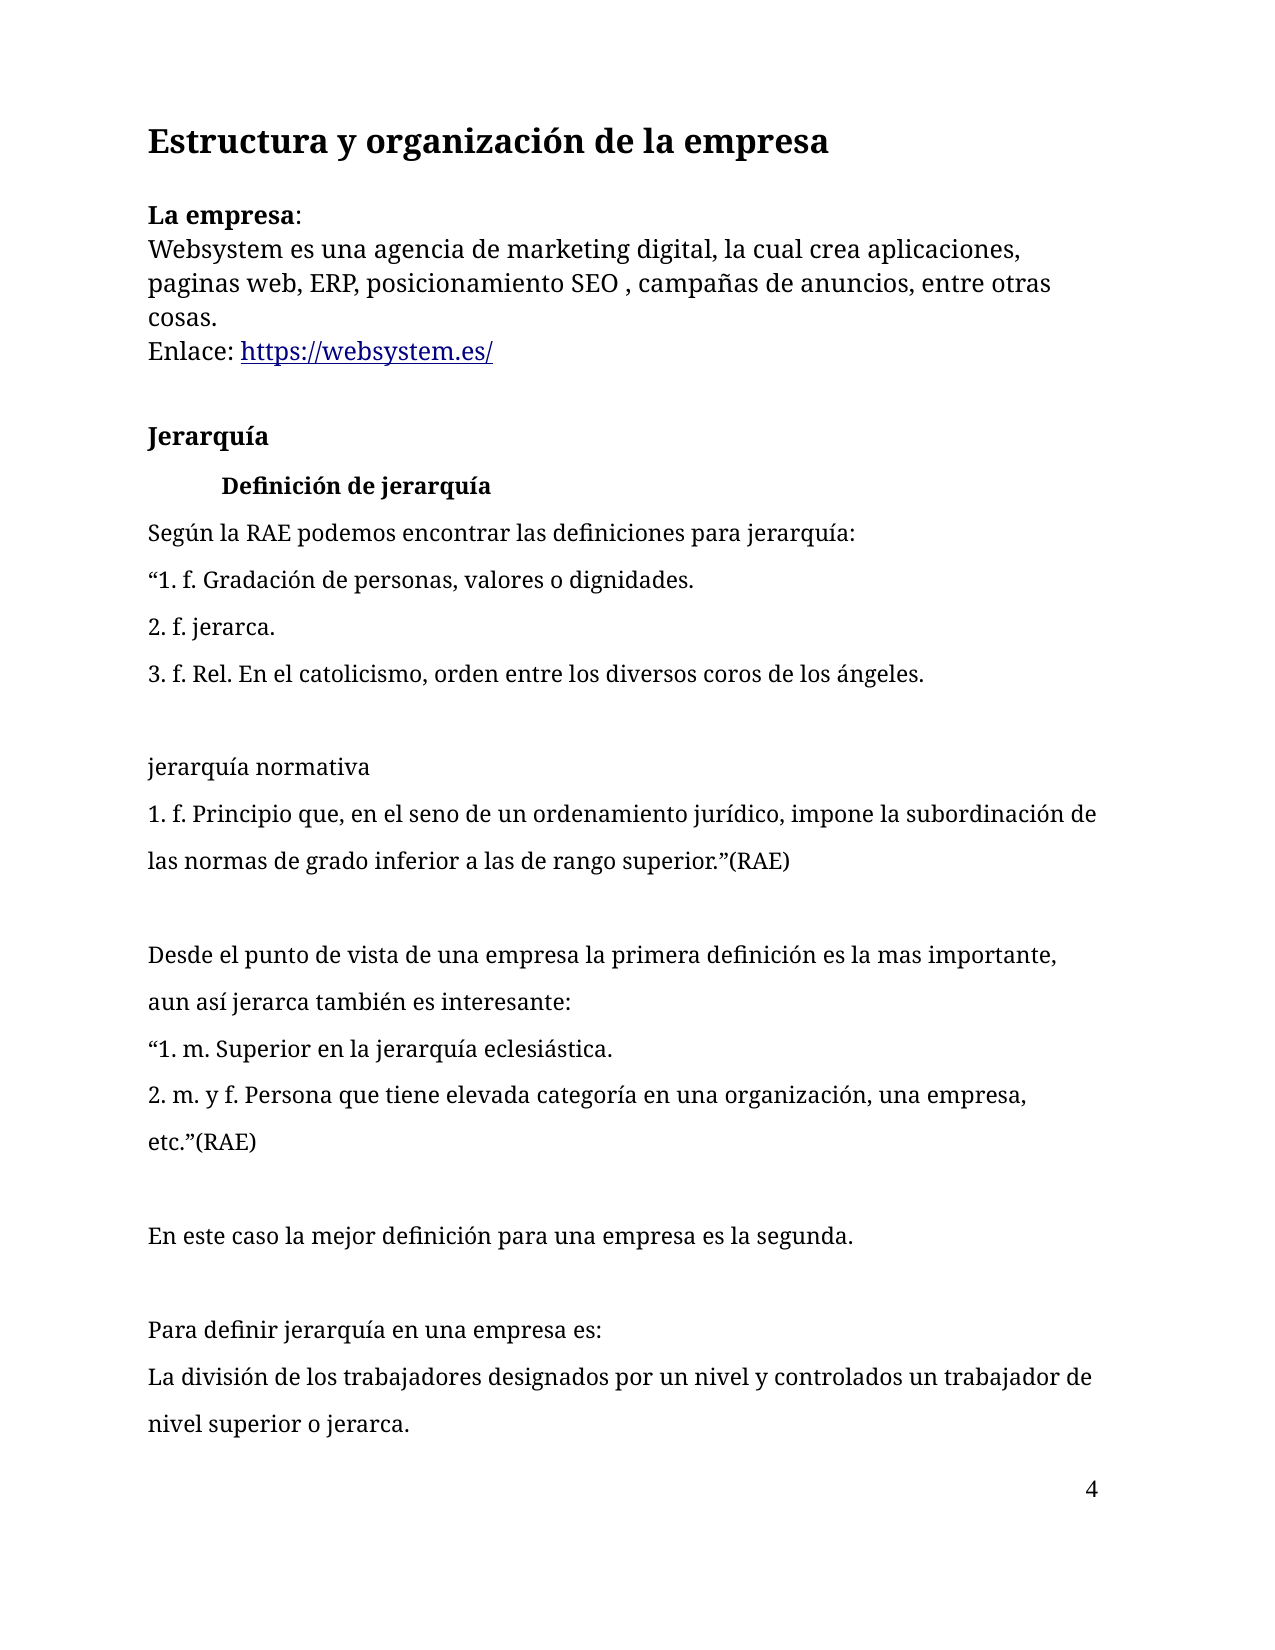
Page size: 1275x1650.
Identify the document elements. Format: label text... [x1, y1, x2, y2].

text Websystem es una agencia de marketing digital, la cual crea aplicaciones, paginas web, ERP, posicionamiento SEO , campañas de anuncios, entre otras cosas. [148, 232, 1098, 334]
text Enlace: https://websystem.es/ [148, 334, 1098, 368]
text Jerarquía [148, 419, 1098, 453]
text Según la RAE podemos encontrar las definiciones para jerarquía: [148, 517, 1098, 548]
text 3. f. Rel. En el catolicismo, orden entre los diversos coros de los ángeles. [148, 657, 1098, 689]
text jerarquía normativa [148, 751, 1098, 782]
text Para definir jerarquía en una empresa es: [148, 1314, 1098, 1345]
text “1. f. Gradación de personas, valores o dignidades. [148, 564, 1098, 595]
text 2. m. y f. Persona que tiene elevada categoría en una organización, una empresa, etc.”(RAE) [148, 1079, 1098, 1157]
text 1. f. Principio que, en el seno de un ordenamiento jurídico, impone la subordinación de las normas de grado inferior a las de rango superior.”(RAE) [148, 798, 1098, 876]
text Definición de jerarquía [148, 470, 1098, 501]
text En este caso la mejor definición para una empresa es la segunda. [148, 1220, 1098, 1251]
text Estructura y organización de la empresa [148, 118, 1098, 163]
text Desde el punto de vista de una empresa la primera definición es la mas importante, aun así jerarca también es interesante: [148, 939, 1098, 1017]
text 2. f. jerarca. [148, 611, 1098, 642]
text “1. m. Superior en la jerarquía eclesiástica. [148, 1032, 1098, 1064]
text La división de los trabajadores designados por un nivel y controlados un trabajador de nivel superior o jerarca. [148, 1361, 1098, 1439]
text La empresa: [148, 198, 1098, 232]
